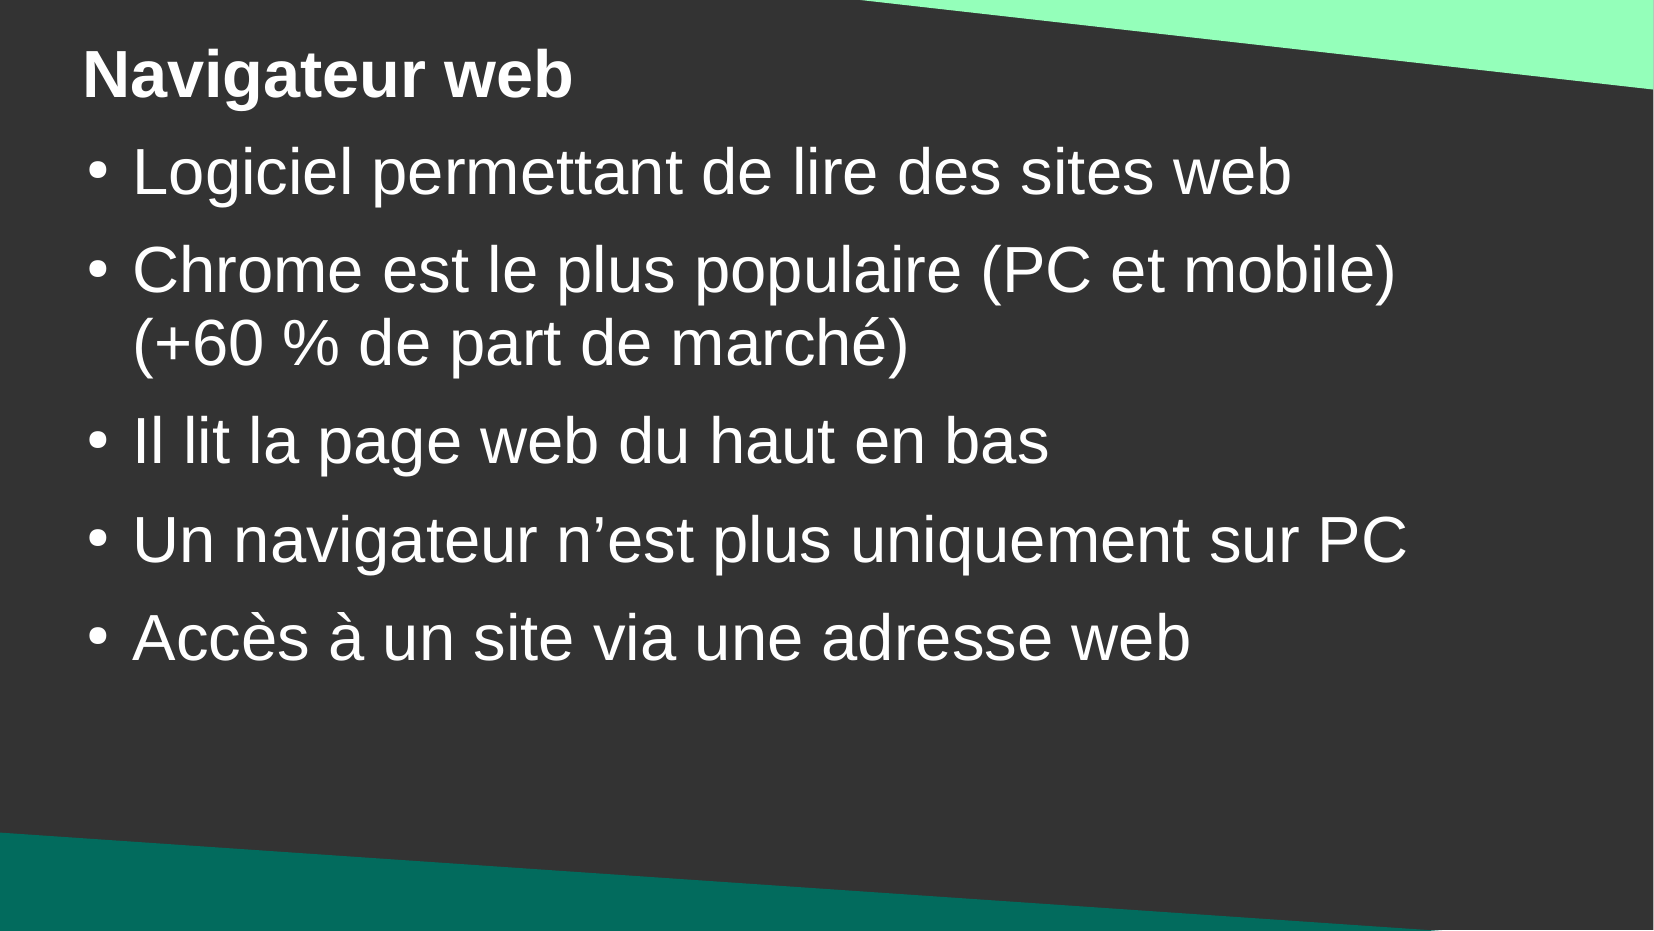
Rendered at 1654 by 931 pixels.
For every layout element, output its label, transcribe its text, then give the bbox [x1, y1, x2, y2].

list Logiciel permettant de lire des sites web Chrome est le plus populaire (PC et mobile) (+60 % de part de marché) Il lit la page web du haut en bas Un navigateur n’est plus uniquement sur PC Accès à un site via une adresse web [70, 135, 1595, 675]
title Navigateur web [82, 37, 1571, 114]
text_box [860, 0, 1654, 90]
